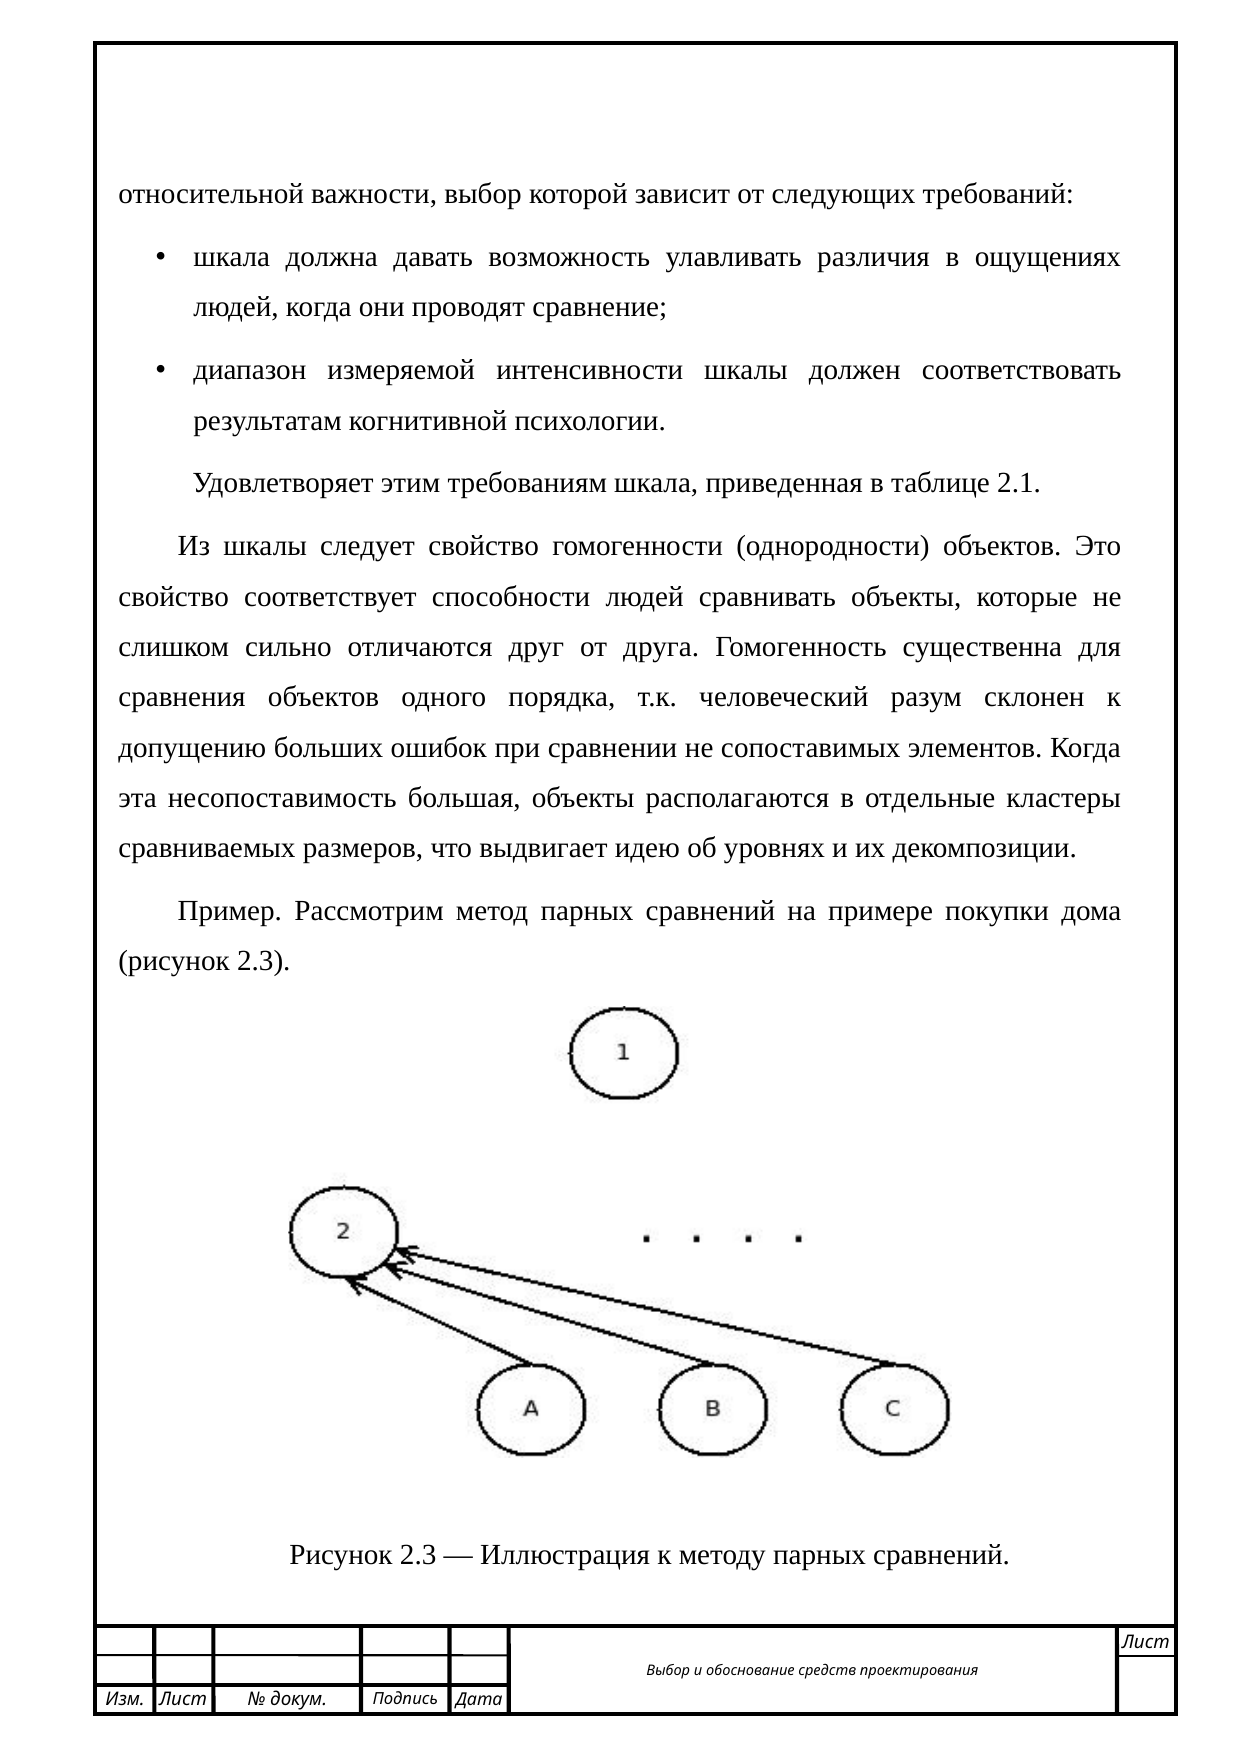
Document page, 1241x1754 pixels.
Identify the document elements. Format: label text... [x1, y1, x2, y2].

text относительной важности, выбор которой зависит от следующих требований: [118, 176, 1122, 210]
text Пример. Рассмотрим метод парных сравнений на примере покупки дома (рисунок 2.3). [118, 893, 1122, 977]
list диапазон измеряемой интенсивности шкалы должен соответствовать результатам когнитивной психологии. [156, 352, 1122, 436]
list шкала должна давать возможность улавливать различия в ощущениях людей, когда они проводят сравнение; [156, 239, 1122, 323]
text Удовлетворяет этим требованиям шкала, приведенная в таблице 2.1. [118, 466, 1122, 499]
picture [288, 1006, 952, 1458]
text Рисунок 2.3 — Иллюстрация к методу парных сравнений. [118, 1537, 1122, 1571]
text Из шкалы следует свойство гомогенности (однородности) объектов. Это свойство соответствует способности людей сравнивать объекты, которые не слишком сильно отличаются друг от друга. Гомогенность существенна для сравнения объектов одного порядка, т.к. человеческий разум склонен к допущению больших ошибок при сравнении не сопоставимых элементов. Когда эта несопоставимость большая, объекты располагаются в отдельные кластеры сравниваемых размеров, что выдвигает идею об уровнях и их декомпозиции. [118, 528, 1122, 864]
